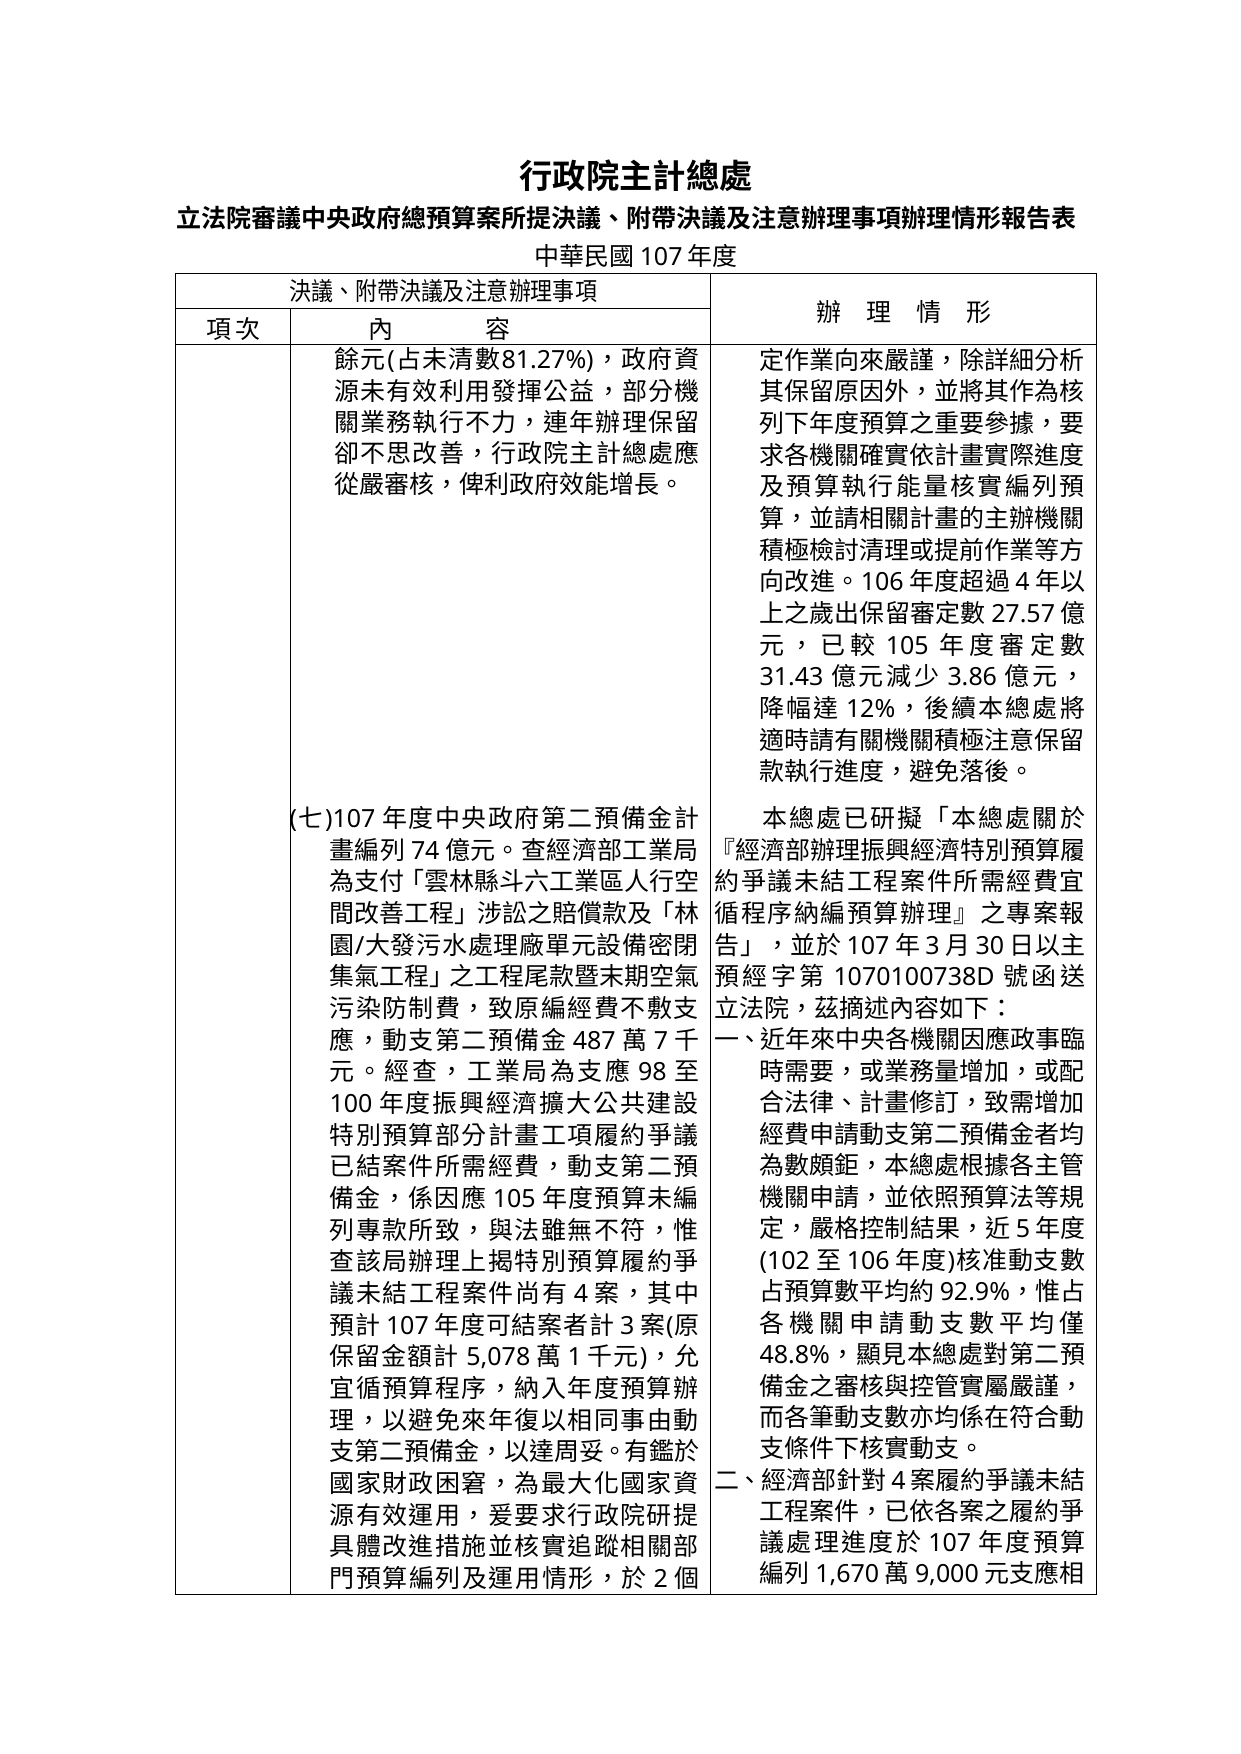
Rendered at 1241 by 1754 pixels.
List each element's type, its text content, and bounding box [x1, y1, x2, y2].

table_cell 定作業向來嚴謹，除詳細分析其保留原因外，並將其作為核列下年度預算之重要參據，要求各機關確實依計畫實際進度及預算執行能量核實編列預算，並請相關計畫的主辦機關積極檢討清理或提前作業等方向改進。106年度超過4年以上之歲出保留審定數27.57億元，已較105年度審定數31.43億元減少3.86億元，降幅達12%，後續本總處將適時請有關機關積極注意保留款執行進度，避免落後。 [711, 345, 1096, 802]
table_cell [176, 345, 290, 802]
table_cell 辦理情形 [711, 274, 1096, 344]
table_cell 項次 [176, 309, 290, 344]
table_cell 內 容 [291, 309, 710, 344]
table_cell 本總處已研擬「本總處關於『經濟部辦理振興經濟特別預算履約爭議未結工程案件所需經費宜循程序納編預算辦理』之專案報告」，並於107年3月30日以主預經字第1070100738D號函送立法院，茲摘述內容如下： 一、近年來中央各機關因應政事臨時需要，或業務量增加，或配合法律、計畫修訂，致需增加經費申請動支第二預備金者均為數頗鉅，本總處根據各主管機關申請，並依照預算法等規定，嚴格控制結果，近5年度(102至106年度)核准動支數占預算數平均約92.9%，惟占各機關申請動支數平均僅48.8%，顯見本總處對第二預備金之審核與控管實屬嚴謹，而各筆動支數亦均係在符合動支條件下核實動支。 二、經濟部針對4案履約爭議未結工程案件，已依各案之履約爭議處理進度於107年度預算編列1,670萬9,000元支應相 [711, 802, 1096, 1594]
table_cell 餘元(占未清數81.27%)，政府資源未有效利用發揮公益，部分機關業務執行不力，連年辦理保留卻不思改善，行政院主計總處應從嚴審核，俾利政府效能增長。 [291, 345, 710, 802]
table_header 行政院主計總處 立法院審議中央政府總預算案所提決議、附帶決議及注意辦理事項辦理情形報告表 中華民國107年度 [175, 150, 1096, 273]
table_cell 決議、附帶決議及注意辦理事項 [176, 274, 710, 308]
table_cell [176, 802, 290, 1594]
table_cell (七)107年度中央政府第二預備金計畫編列74億元。查經濟部工業局為支付「雲林縣斗六工業區人行空間改善工程」涉訟之賠償款及「林園/大發污水處理廠單元設備密閉集氣工程」之工程尾款暨末期空氣污染防制費，致原編經費不敷支應，動支第二預備金487萬7千元。經查，工業局為支應98至100年度振興經濟擴大公共建設特別預算部分計畫工項履約爭議已結案件所需經費，動支第二預備金，係因應105年度預算未編列專款所致，與法雖無不符，惟查該局辦理上揭特別預算履約爭議未結工程案件尚有4案，其中預計107年度可結案者計3案(原保留金額計 5,078萬1千元)，允宜循預算程序，納入年度預算辦理，以避免來年復以相同事由動支第二預備金，以達周妥。有鑑於國家財政困窘，為最大化國家資源有效運用，爰要求行政院研提具體改進措施並核實追蹤相關部門預算編列及運用情形，於2個 [291, 802, 710, 1594]
